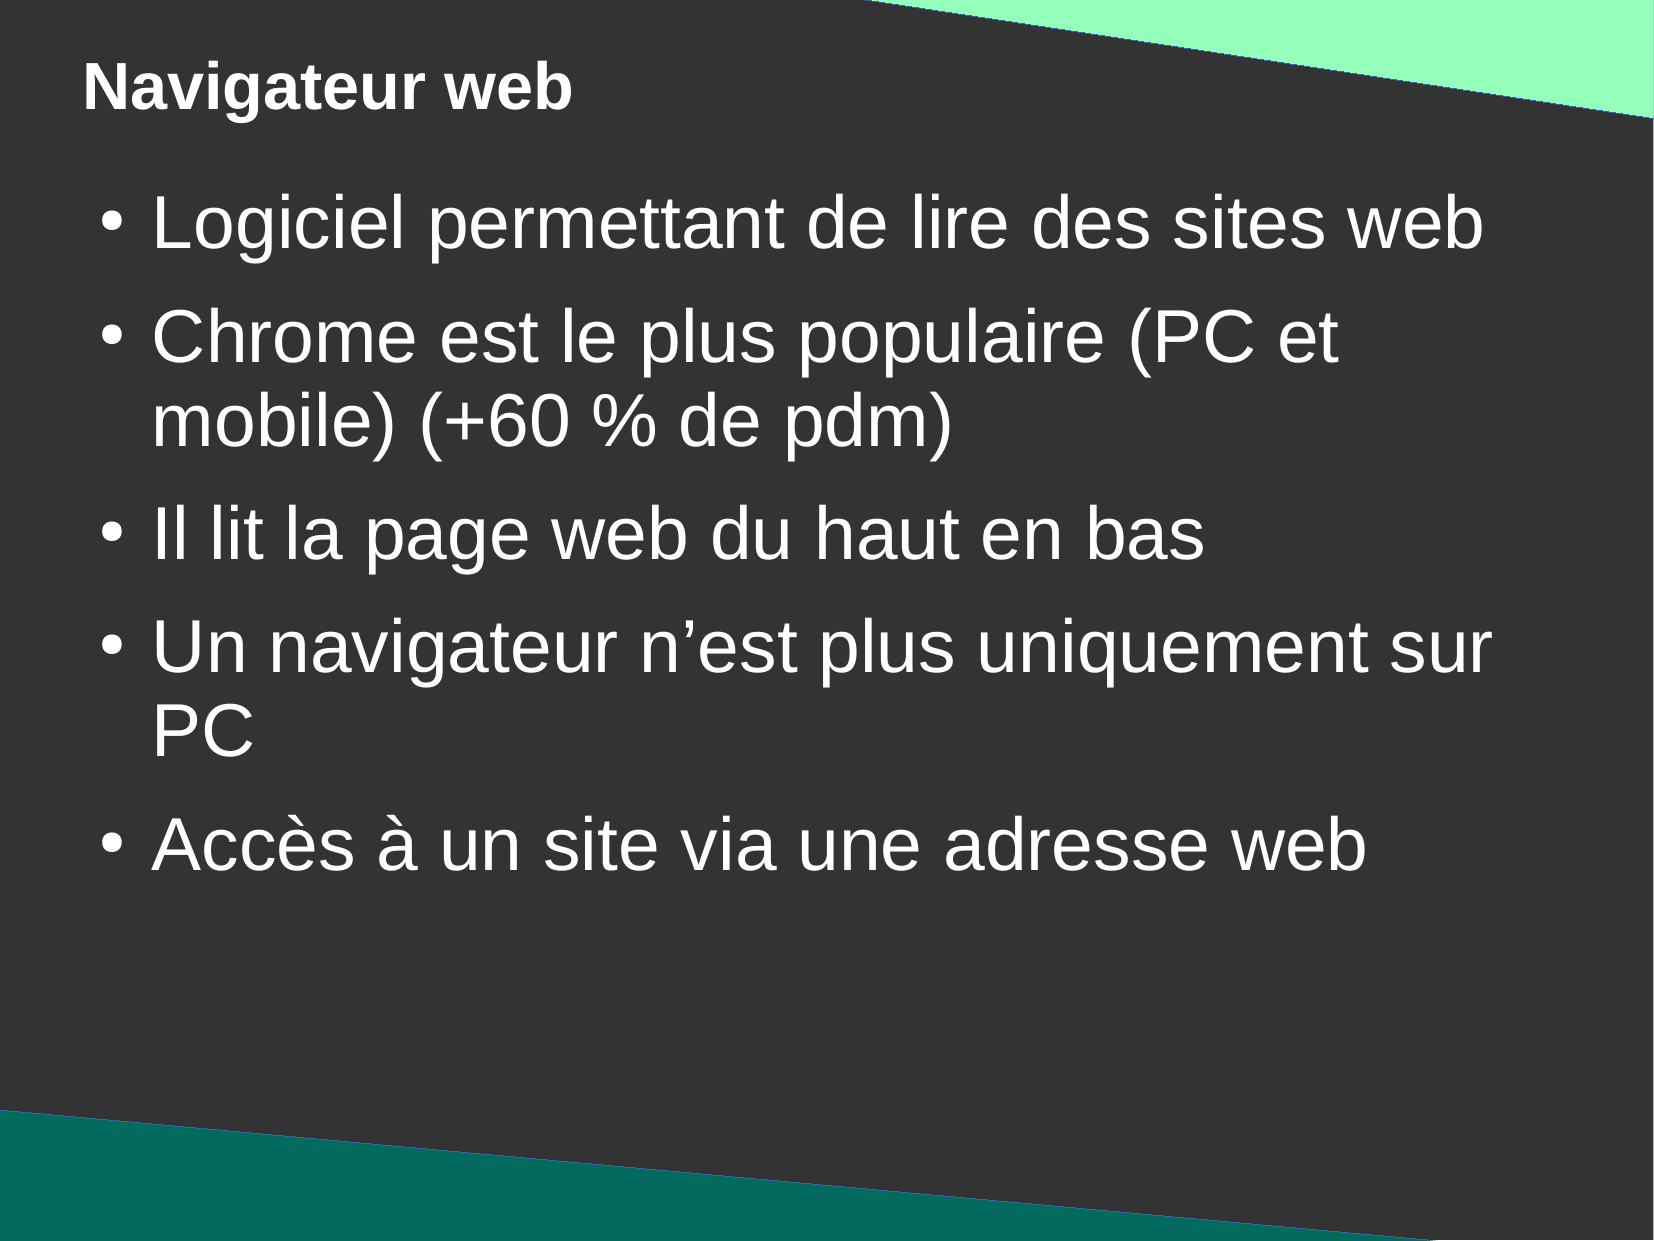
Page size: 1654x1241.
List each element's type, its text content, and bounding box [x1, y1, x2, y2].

list Logiciel permettant de lire des sites web Chrome est le plus populaire (PC et mobile) (+60 % de pdm) Il lit la page web du haut en bas Un navigateur n’est plus uniquement sur PC Accès à un site via une adresse web [80, 180, 1605, 900]
title Navigateur web [82, 49, 1571, 152]
text_box [865, 0, 1654, 119]
